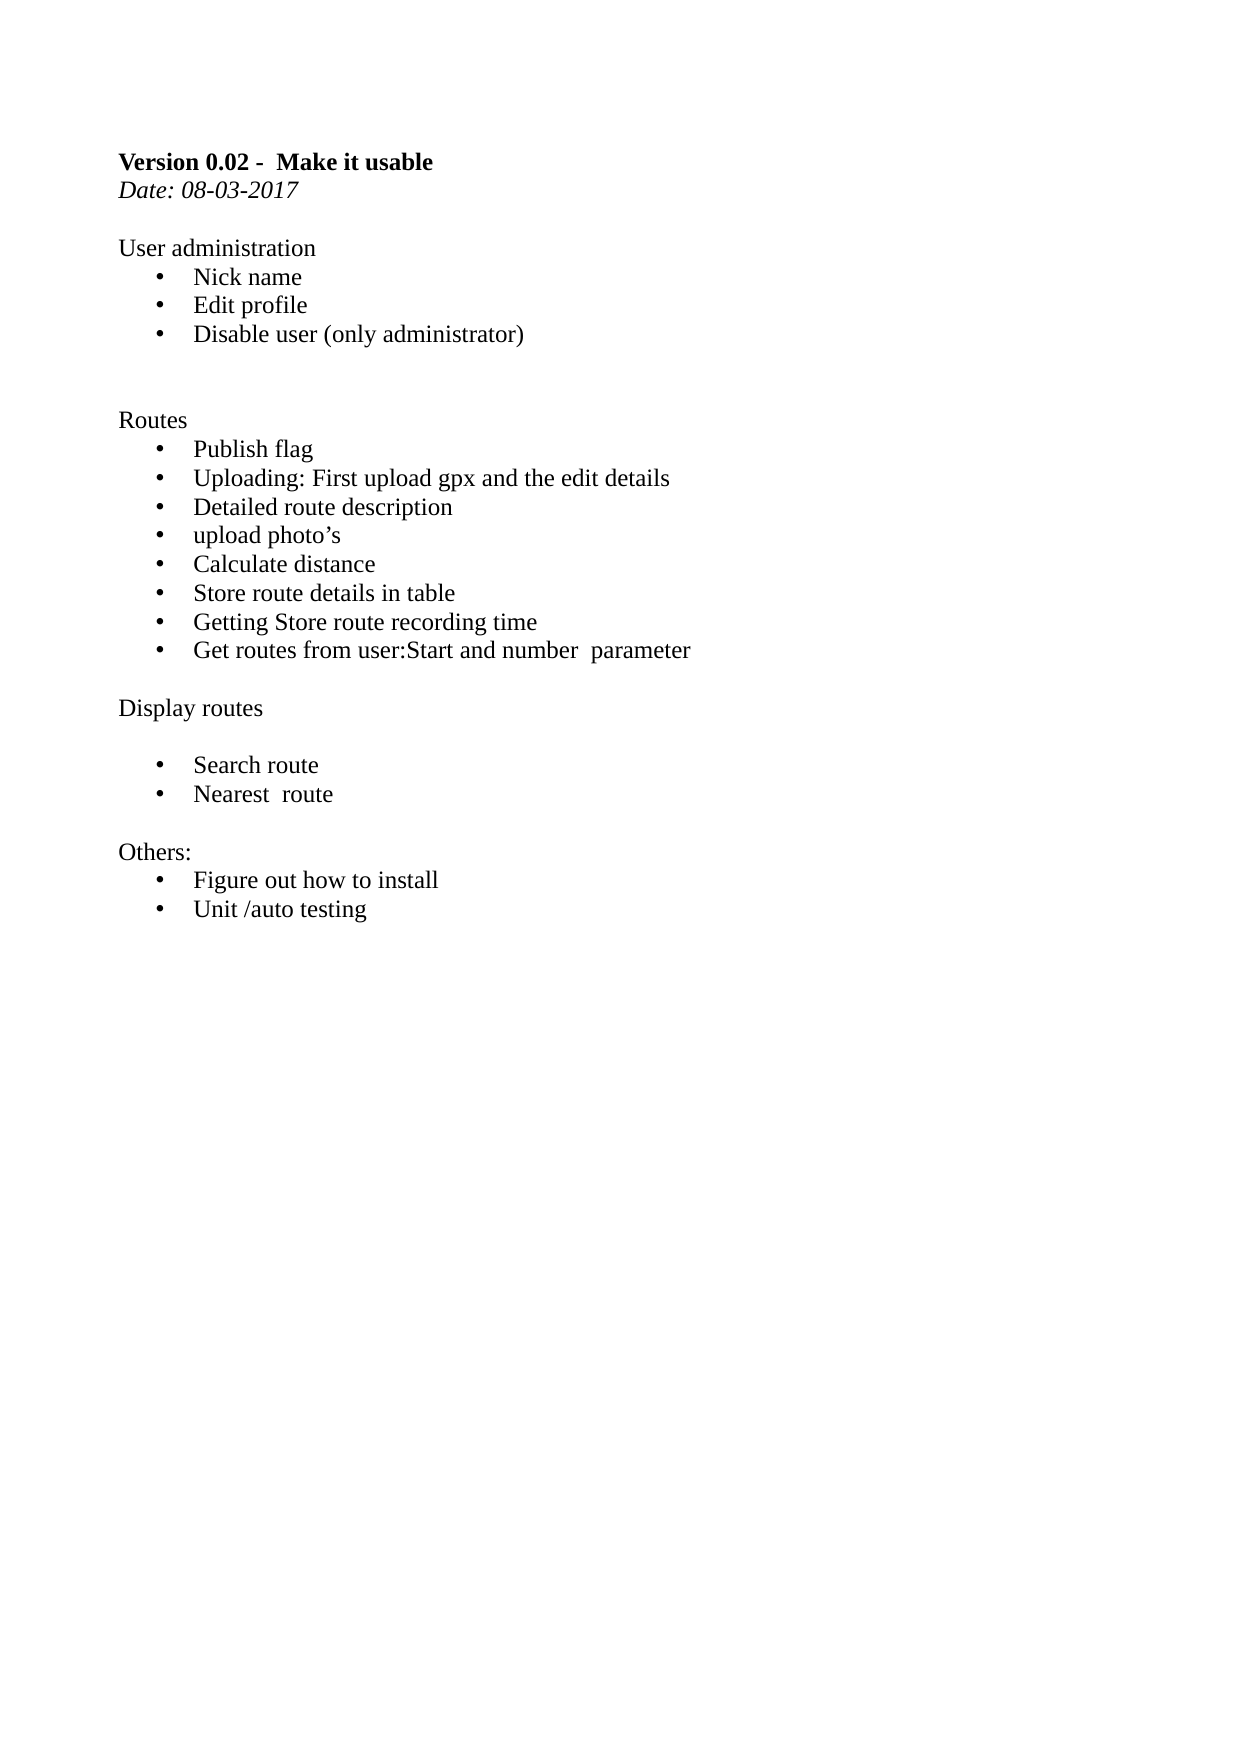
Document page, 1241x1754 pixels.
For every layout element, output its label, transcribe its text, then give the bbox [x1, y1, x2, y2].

text Version 0.02 - Make it usable [118, 147, 1122, 176]
list upload photo’s [156, 521, 1122, 549]
text User administration [118, 233, 1122, 262]
list Unit /auto testing [156, 894, 1122, 923]
list Detailed route description [156, 492, 1122, 521]
list Publish flag [156, 434, 1122, 463]
list Get routes from user:Start and number parameter [156, 636, 1122, 664]
list Edit profile [156, 291, 1122, 319]
text Display routes [118, 693, 1122, 722]
list Disable user (only administrator) [156, 319, 1122, 348]
list Figure out how to install [156, 866, 1122, 894]
text Others: [118, 837, 1122, 866]
list Nearest route [156, 779, 1122, 808]
list Store route details in table [156, 578, 1122, 607]
list Calculate distance [156, 549, 1122, 578]
list Getting Store route recording time [156, 607, 1122, 636]
list Nick name [156, 262, 1122, 291]
text Routes [118, 406, 1122, 434]
list Uploading: First upload gpx and the edit details [156, 463, 1122, 492]
text Date: 08-03-2017 [118, 176, 1122, 204]
list Search route [156, 751, 1122, 779]
